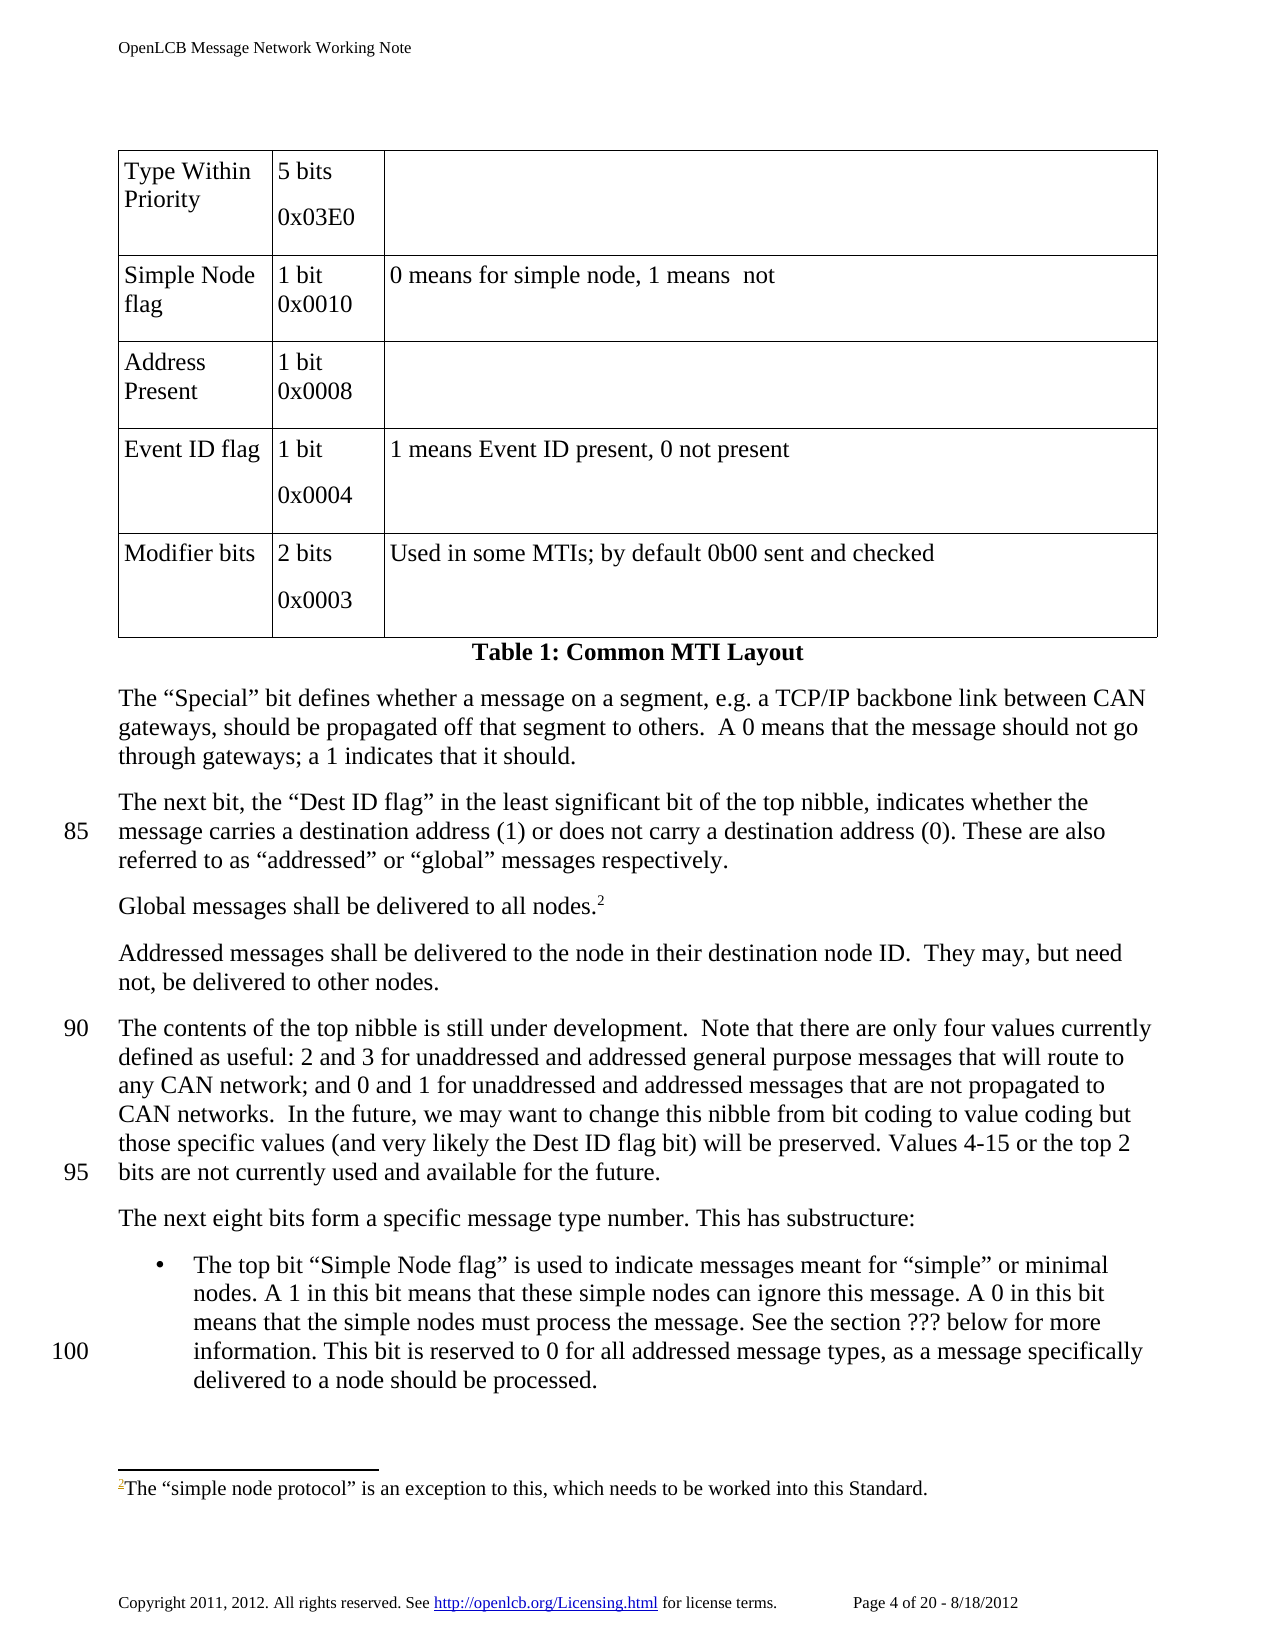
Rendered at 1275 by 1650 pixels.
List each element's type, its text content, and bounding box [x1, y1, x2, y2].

table_cell 5 bits 0x03E0 [273, 151, 384, 254]
table_cell 1 bit 0x0010 [273, 256, 384, 341]
table_cell Event ID flag [119, 429, 272, 532]
text Global messages shall be delivered to all nodes. [118, 891, 1157, 920]
table_cell Used in some MTIs; by default 0b00 sent and checked [385, 534, 1157, 637]
table_cell Type Within Priority [119, 151, 272, 254]
table_cell Simple Node flag [119, 256, 272, 341]
text The next eight bits form a specific message type number. This has substructure: [118, 1203, 1157, 1232]
table_cell 1 means Event ID present, 0 not present [385, 429, 1157, 532]
table_cell 2 bits 0x0003 [273, 534, 384, 637]
text Addressed messages shall be delivered to the node in their destination node ID. They may, but need not, be delivered to other nodes. [118, 938, 1157, 995]
text The next bit, the “Dest ID flag” in the least significant bit of the top nibble, indicates whether the message carries a destination address (1) or does not carry a destination address (0). These are also referred to as “addressed” or “global” messages respectively. [118, 787, 1157, 874]
table_cell 0 means for simple node, 1 means not [385, 256, 1157, 341]
table_cell 1 bit 0x0004 [273, 429, 384, 532]
text The “simple node protocol” is an exception to this, which needs to be worked into this Standard. [118, 1476, 1157, 1500]
subtitle Table 1: Common MTI Layout [118, 638, 1157, 666]
table_cell 1 bit 0x0008 [273, 342, 384, 428]
table_cell [385, 151, 1157, 254]
text The contents of the top nibble is still under development. Note that there are only four values currently defined as useful: 2 and 3 for unaddressed and addressed general purpose messages that will route to any CAN network; and 0 and 1 for unaddressed and addressed messages that are not propagated to CAN networks. In the future, we may want to change this nibble from bit coding to value coding but those specific values (and very likely the Dest ID flag bit) will be preserved. Values 4-15 or the top 2 bits are not currently used and available for the future. [118, 1013, 1157, 1186]
table_cell [385, 342, 1157, 428]
list The top bit “Simple Node flag” is used to indicate messages meant for “simple” or minimal nodes. A 1 in this bit means that these simple nodes can ignore this message. A 0 in this bit means that the simple nodes must process the message. See the section ??? below for more information. This bit is reserved to 0 for all addressed message types, as a message specifically delivered to a node should be processed. [156, 1250, 1157, 1393]
table_cell Address Present [119, 342, 272, 428]
table_cell Modifier bits [119, 534, 272, 637]
text The “Special” bit defines whether a message on a segment, e.g. a TCP/IP backbone link between CAN gateways, should be propagated off that segment to others. A 0 means that the message should not go through gateways; a 1 indicates that it should. [118, 683, 1157, 770]
